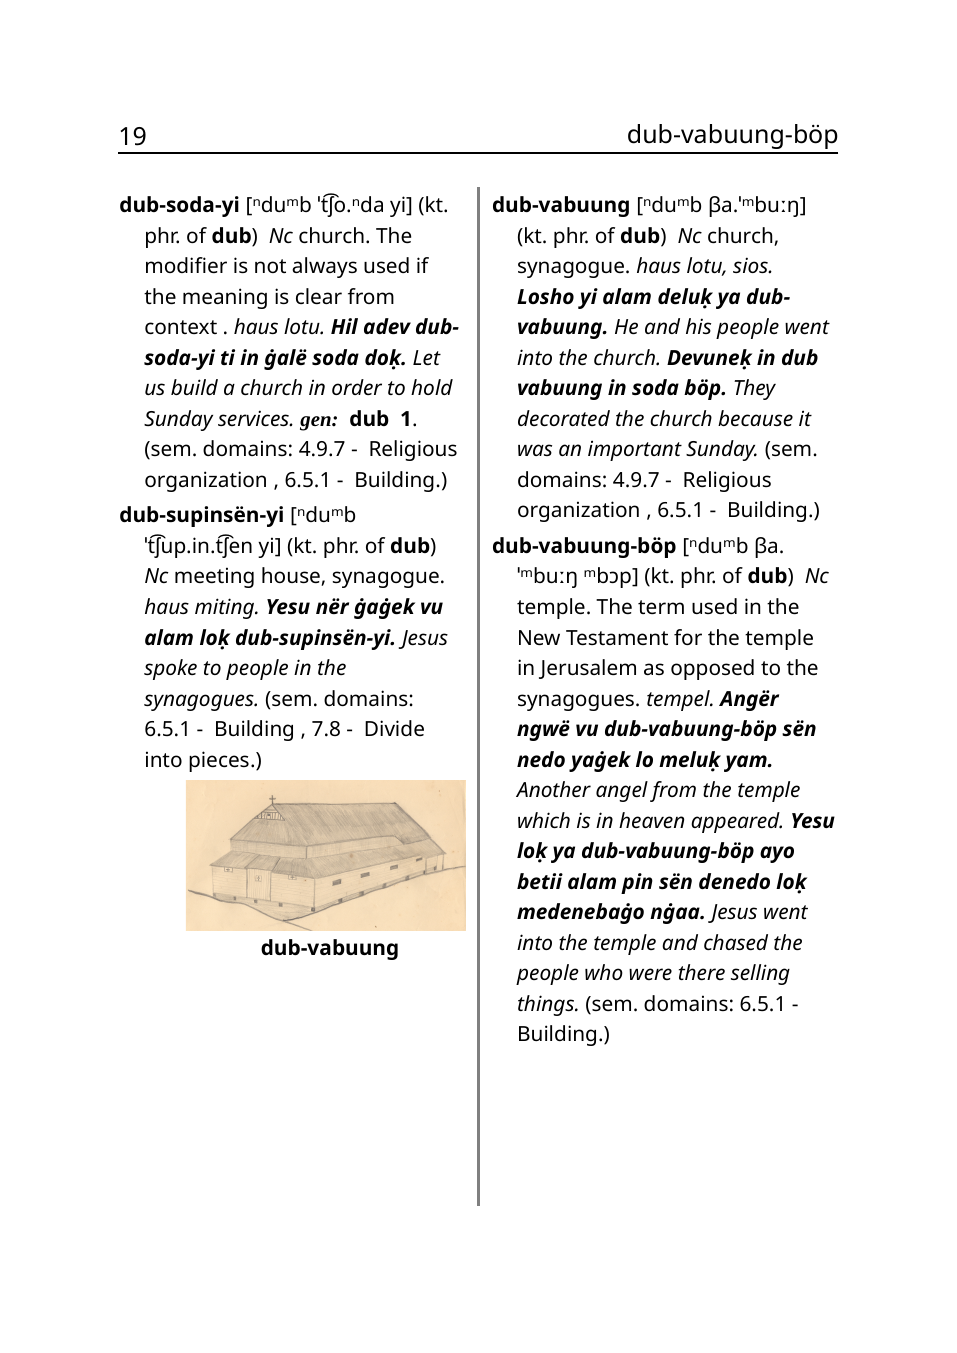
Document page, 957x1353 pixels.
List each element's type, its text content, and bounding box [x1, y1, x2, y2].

text dub-vabuung [ⁿduᵐb βa.ˈᵐbuːŋ] (kt. phr. of dub) Nc church, synagogue. haus lotu, sios. Losho yi alam deluḳ ya dub-vabuung. He and his people went into the church. Devuneḳ in dub vabuung in soda böp. They decorated the church because it was an important Sunday. (sem. domains: 4.9.7 - Religious organization , 6.5.1 - Building.) [492, 188, 837, 528]
picture [185, 780, 466, 931]
text dub-vabuung [195, 931, 465, 965]
text dub-supinsën-yi [ⁿduᵐb ˈt͡ʃup.in.t͡ʃen yi] (kt. phr. of dub) Nc meeting house, synagogue. haus miting. Yesu nër ġaġek vu alam loḳ dub-supinsën-yi. Jesus spoke to people in the synagogues. (sem. domains: 6.5.1 - Building , 7.8 - Divide into pieces.) [119, 497, 465, 777]
text dub-vabuung-böp [ⁿduᵐb βa.ˈᵐbuːŋ ᵐbɔp] (kt. phr. of dub) Nc temple. The term used in the New Testament for the temple in Jerusalem as opposed to the synagogues. tempel. Angër ngwë vu dub-vabuung-böp sën nedo yaġek lo meluḳ yam. Another angel from the temple which is in heaven appeared. Yesu loḳ ya dub-vabuung-böp ayo betii alam pin sën denedo loḳ medenebaġo nġaa. Jesus went into the temple and chased the people who were there selling things. (sem. domains: 6.5.1 - Building.) [492, 528, 837, 1052]
text dub-soda-yi [ⁿduᵐb ˈt͡ʃo.ⁿda yi] (kt. phr. of dub) Nc church. The modifier is not always used if the meaning is clear from context . haus lotu. Hil adev dub-soda-yi ti in ġalë soda doḳ. Let us build a church in order to hold Sunday services. gen: dub 1. (sem. domains: 4.9.7 - Religious organization , 6.5.1 - Building.) [119, 188, 465, 497]
